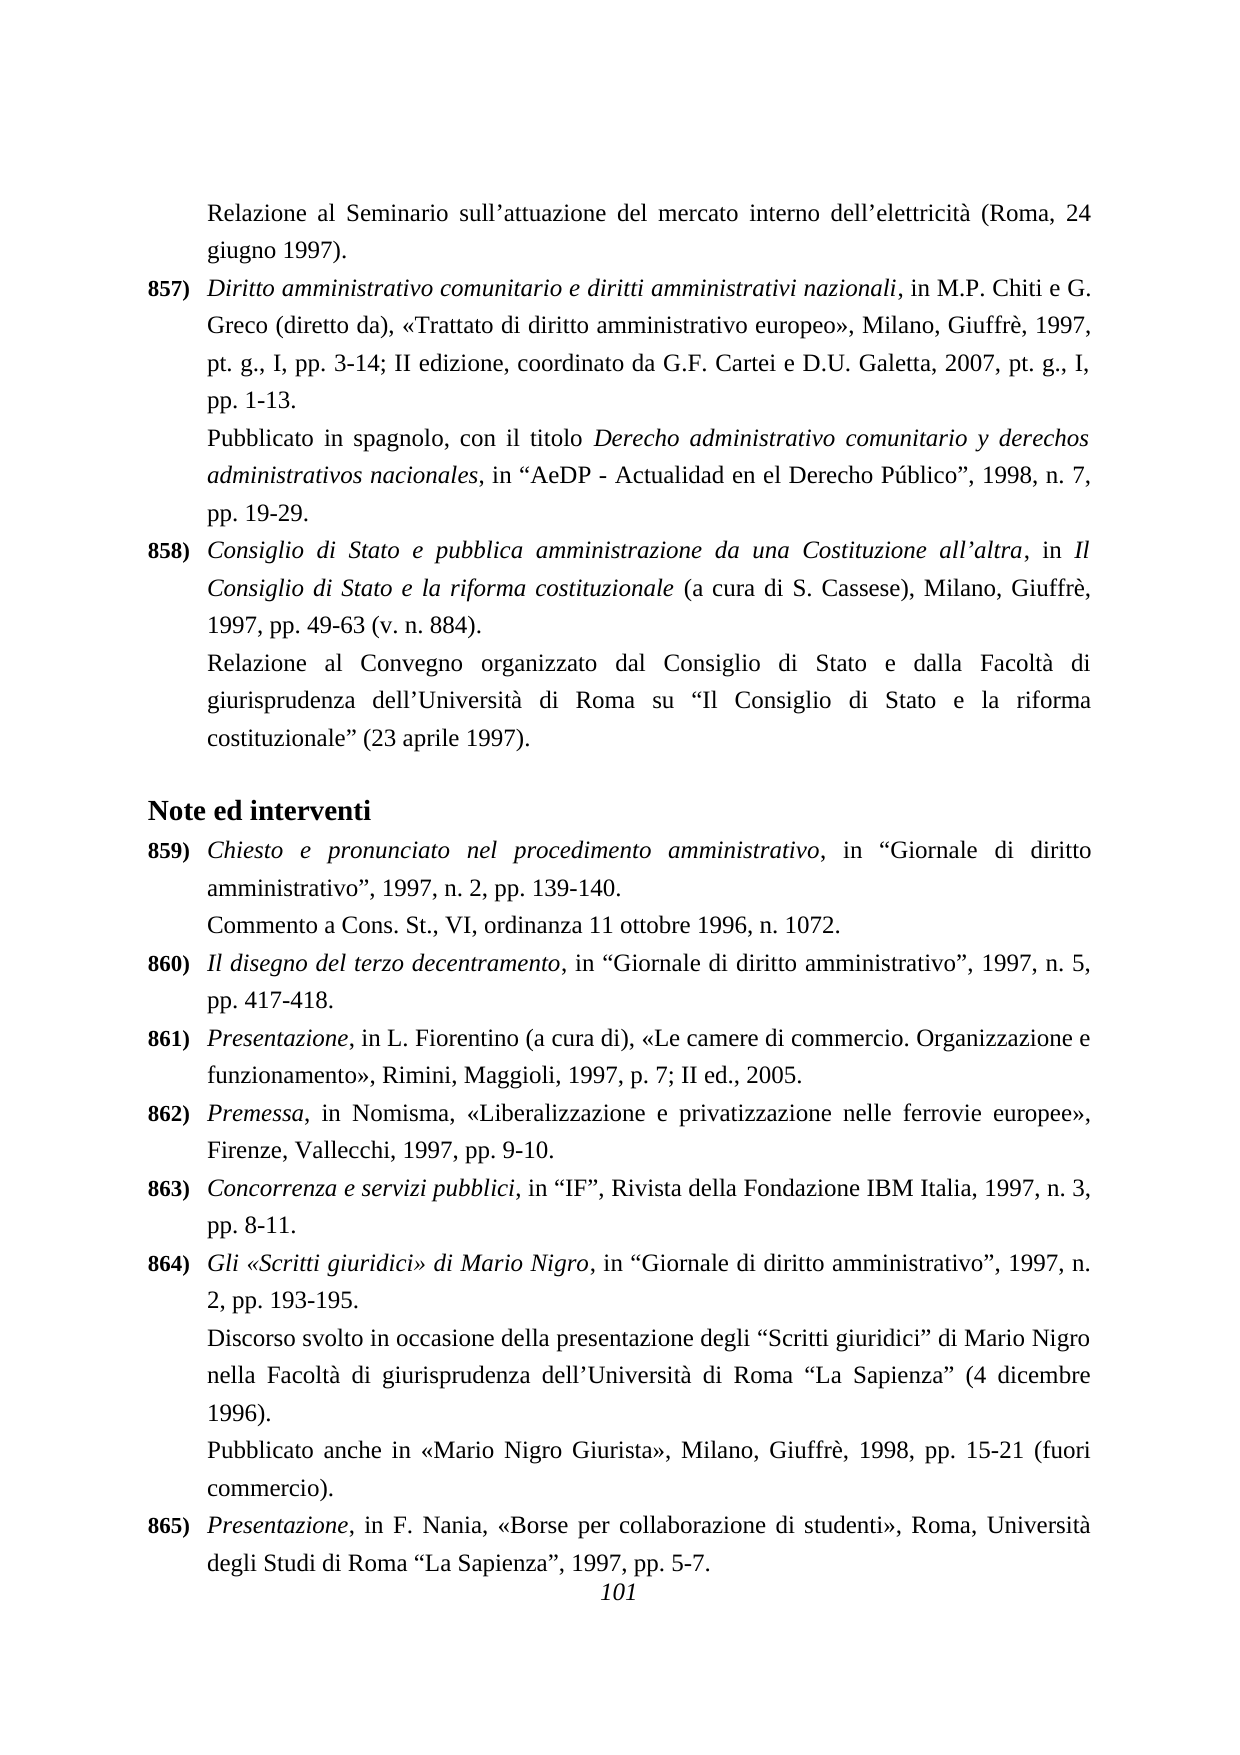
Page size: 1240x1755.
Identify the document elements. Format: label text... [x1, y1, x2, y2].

text Discorso svolto in occasione della presentazione degli “Scritti giuridici” di Mario Nigro nella Facoltà di giurisprudenza dell’Università di Roma “La Sapienza” (4 dicembre 1996). [207, 1314, 1092, 1426]
list Premessa, in Nomisma, «Liberalizzazione e privatizzazione nelle ferrovie europee», Firenze, Vallecchi, 1997, pp. 9-10. [148, 1089, 1092, 1164]
list Gli «Scritti giuridici» di Mario Nigro, in “Giornale di diritto amministrativo”, 1997, n. 2, pp. 193-195. [148, 1239, 1092, 1314]
text Pubblicato in spagnolo, con il titolo Derecho administrativo comunitario y derechos administrativos nacionales, in “AeDP - Actualidad en el Derecho Público”, 1998, n. 7, pp. 19-29. [207, 414, 1092, 526]
list Presentazione, in L. Fiorentino (a cura di), «Le camere di commercio. Organizzazione e funzionamento», Rimini, Maggioli, 1997, p. 7; II ed., 2005. [148, 1014, 1092, 1089]
list Concorrenza e servizi pubblici, in “IF”, Rivista della Fondazione IBM Italia, 1997, n. 3, pp. 8-11. [148, 1164, 1092, 1239]
list Il disegno del terzo decentramento, in “Giornale di diritto amministrativo”, 1997, n. 5, pp. 417-418. [148, 939, 1092, 1014]
text Relazione al Seminario sull’attuazione del mercato interno dell’elettricità (Roma, 24 giugno 1997). [207, 189, 1092, 264]
list Diritto amministrativo comunitario e diritti amministrativi nazionali, in M.P. Chiti e G. Greco (diretto da), «Trattato di diritto amministrativo europeo», Milano, Giuffrè, 1997, pt. g., I, pp. 3-14; II edizione, coordinato da G.F. Cartei e D.U. Galetta, 2007, pt. g., I, pp. 1-13. [148, 264, 1092, 414]
text Pubblicato anche in «Mario Nigro Giurista», Milano, Giuffrè, 1998, pp. 15-21 (fuori commercio). [207, 1426, 1092, 1501]
list Chiesto e pronunciato nel procedimento amministrativo, in “Giornale di diritto amministrativo”, 1997, n. 2, pp. 139-140. [148, 826, 1092, 901]
text Relazione al Convegno organizzato dal Consiglio di Stato e dalla Facoltà di giurisprudenza dell’Università di Roma su “Il Consiglio di Stato e la riforma costituzionale” (23 aprile 1997). [207, 639, 1092, 751]
text Note ed interventi [148, 789, 1092, 826]
list Presentazione, in F. Nania, «Borse per collaborazione di studenti», Roma, Università degli Studi di Roma “La Sapienza”, 1997, pp. 5-7. [148, 1501, 1092, 1576]
text Commento a Cons. St., VI, ordinanza 11 ottobre 1996, n. 1072. [207, 901, 1092, 939]
list Consiglio di Stato e pubblica amministrazione da una Costituzione all’altra, in Il Consiglio di Stato e la riforma costituzionale (a cura di S. Cassese), Milano, Giuffrè, 1997, pp. 49-63 (v. n. 884). [148, 526, 1092, 639]
